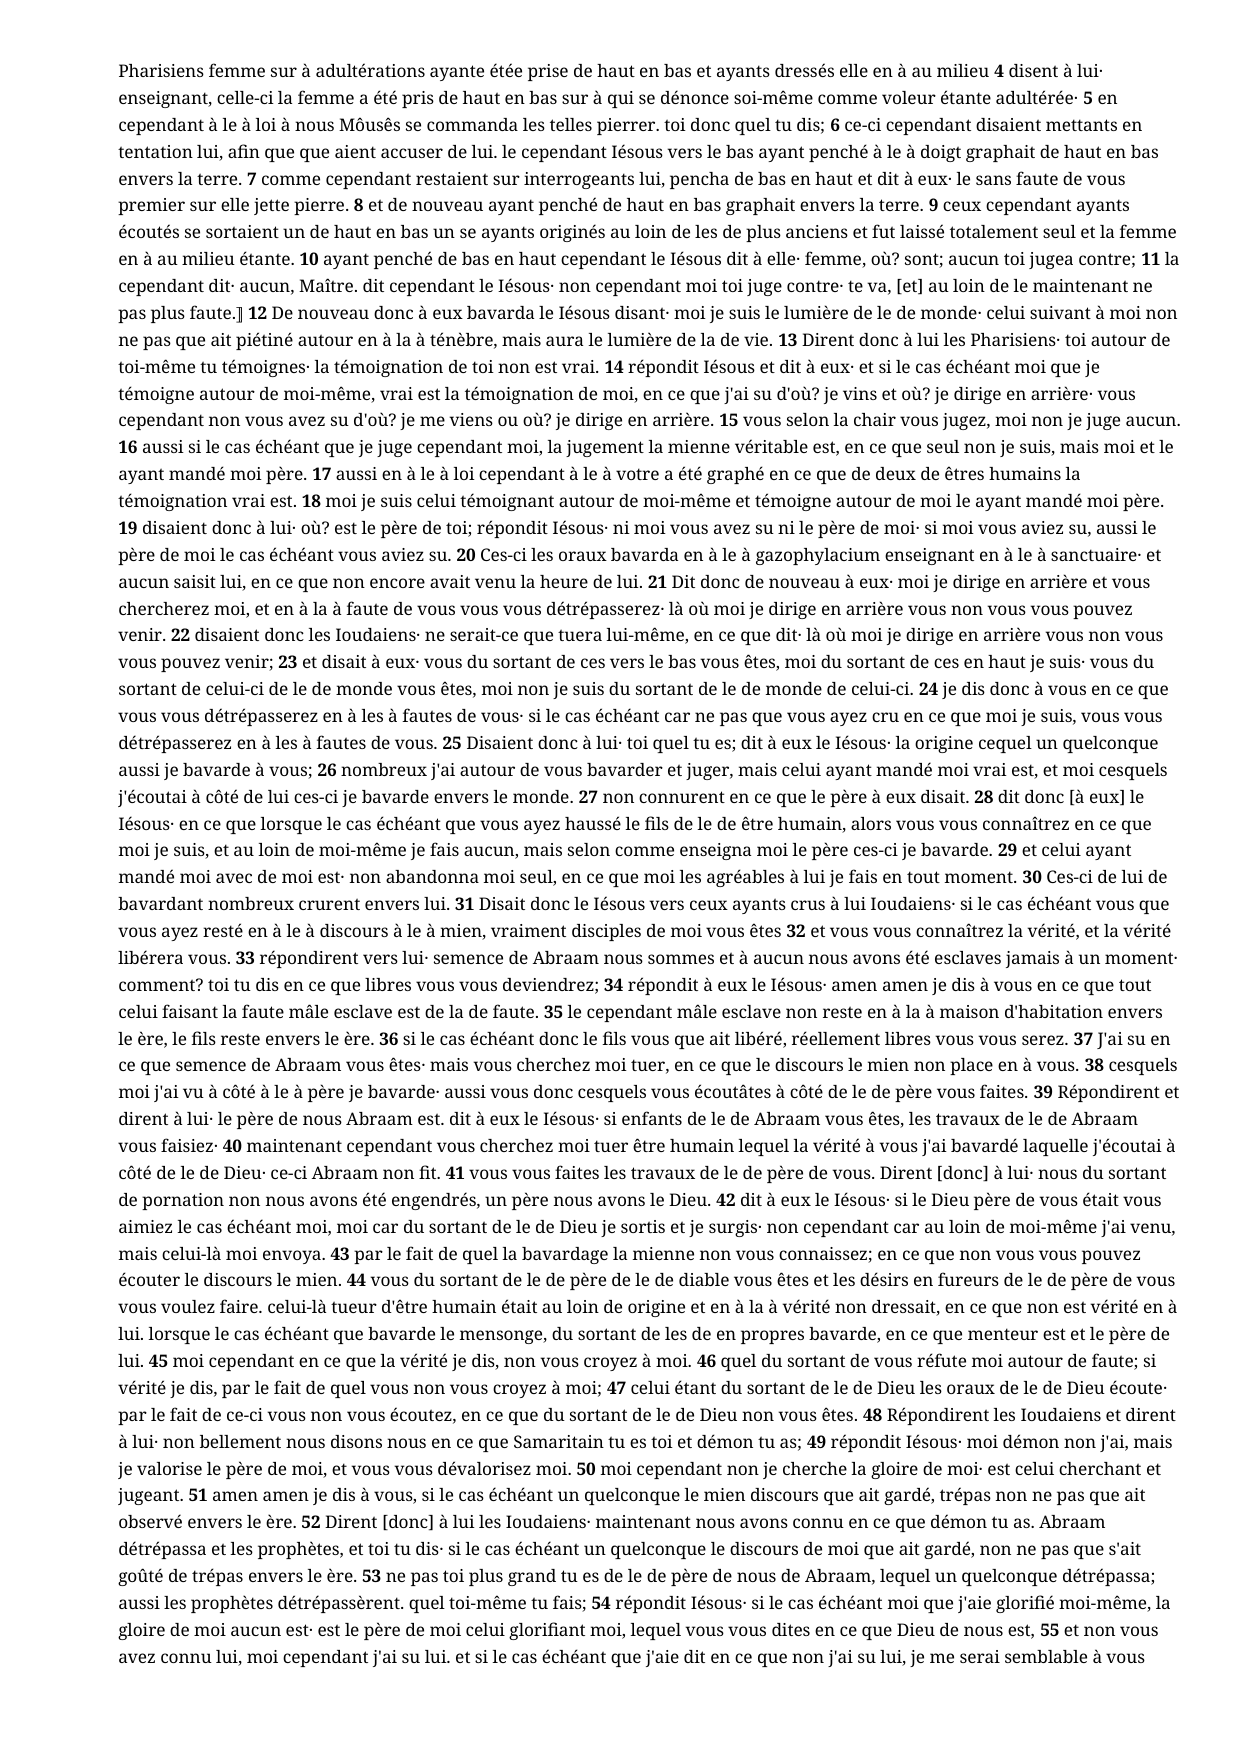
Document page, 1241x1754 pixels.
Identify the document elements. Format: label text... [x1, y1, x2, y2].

text Pharisiens femme sur à adultérations ayante étée prise de haut en bas et ayants dressés elle en à au milieu 4 disent à lui· enseignant, celle-ci la femme a été pris de haut en bas sur à qui se dénonce soi-même comme voleur étante adultérée· 5 en cependant à le à loi à nous Môusês se commanda les telles pierrer. toi donc quel tu dis; 6 ce-ci cependant disaient mettants en tentation lui, afin que que aient accuser de lui. le cependant Iésous vers le bas ayant penché à le à doigt graphait de haut en bas envers la terre. 7 comme cependant restaient sur interrogeants lui, pencha de bas en haut et dit à eux· le sans faute de vous premier sur elle jette pierre. 8 et de nouveau ayant penché de haut en bas graphait envers la terre. 9 ceux cependant ayants écoutés se sortaient un de haut en bas un se ayants originés au loin de les de plus anciens et fut laissé totalement seul et la femme en à au milieu étante. 10 ayant penché de bas en haut cependant le Iésous dit à elle· femme, où? sont; aucun toi jugea contre; 11 la cependant dit· aucun, Maître. dit cependant le Iésous· non cependant moi toi juge contre· te va, [et] au loin de le maintenant ne pas plus faute.⟧ 12 De nouveau donc à eux bavarda le Iésous disant· moi je suis le lumière de le de monde· celui suivant à moi non ne pas que ait piétiné autour en à la à ténèbre, mais aura le lumière de la de vie. 13 Dirent donc à lui les Pharisiens· toi autour de toi-même tu témoignes· la témoignation de toi non est vrai. 14 répondit Iésous et dit à eux· et si le cas échéant moi que je témoigne autour de moi-même, vrai est la témoignation de moi, en ce que j'ai su d'où? je vins et où? je dirige en arrière· vous cependant non vous avez su d'où? je me viens ou où? je dirige en arrière. 15 vous selon la chair vous jugez, moi non je juge aucun. 16 aussi si le cas échéant que je juge cependant moi, la jugement la mienne véritable est, en ce que seul non je suis, mais moi et le ayant mandé moi père. 17 aussi en à le à loi cependant à le à votre a été graphé en ce que de deux de êtres humains la témoignation vrai est. 18 moi je suis celui témoignant autour de moi-même et témoigne autour de moi le ayant mandé moi père. 19 disaient donc à lui· où? est le père de toi; répondit Iésous· ni moi vous avez su ni le père de moi· si moi vous aviez su, aussi le père de moi le cas échéant vous aviez su. 20 Ces-ci les oraux bavarda en à le à gazophylacium enseignant en à le à sanctuaire· et aucun saisit lui, en ce que non encore avait venu la heure de lui. 21 Dit donc de nouveau à eux· moi je dirige en arrière et vous chercherez moi, et en à la à faute de vous vous vous détrépasserez· là où moi je dirige en arrière vous non vous vous pouvez venir. 22 disaient donc les Ioudaiens· ne serait-ce que tuera lui-même, en ce que dit· là où moi je dirige en arrière vous non vous vous pouvez venir; 23 et disait à eux· vous du sortant de ces vers le bas vous êtes, moi du sortant de ces en haut je suis· vous du sortant de celui-ci de le de monde vous êtes, moi non je suis du sortant de le de monde de celui-ci. 24 je dis donc à vous en ce que vous vous détrépasserez en à les à fautes de vous· si le cas échéant car ne pas que vous ayez cru en ce que moi je suis, vous vous détrépasserez en à les à fautes de vous. 25 Disaient donc à lui· toi quel tu es; dit à eux le Iésous· la origine cequel un quelconque aussi je bavarde à vous; 26 nombreux j'ai autour de vous bavarder et juger, mais celui ayant mandé moi vrai est, et moi cesquels j'écoutai à côté de lui ces-ci je bavarde envers le monde. 27 non connurent en ce que le père à eux disait. 28 dit donc [à eux] le Iésous· en ce que lorsque le cas échéant que vous ayez haussé le fils de le de être humain, alors vous vous connaîtrez en ce que moi je suis, et au loin de moi-même je fais aucun, mais selon comme enseigna moi le père ces-ci je bavarde. 29 et celui ayant mandé moi avec de moi est· non abandonna moi seul, en ce que moi les agréables à lui je fais en tout moment. 30 Ces-ci de lui de bavardant nombreux crurent envers lui. 31 Disait donc le Iésous vers ceux ayants crus à lui Ioudaiens· si le cas échéant vous que vous ayez resté en à le à discours à le à mien, vraiment disciples de moi vous êtes 32 et vous vous connaîtrez la vérité, et la vérité libérera vous. 33 répondirent vers lui· semence de Abraam nous sommes et à aucun nous avons été esclaves jamais à un moment· comment? toi tu dis en ce que libres vous vous deviendrez; 34 répondit à eux le Iésous· amen amen je dis à vous en ce que tout celui faisant la faute mâle esclave est de la de faute. 35 le cependant mâle esclave non reste en à la à maison d'habitation envers le ère, le fils reste envers le ère. 36 si le cas échéant donc le fils vous que ait libéré, réellement libres vous vous serez. 37 J'ai su en ce que semence de Abraam vous êtes· mais vous cherchez moi tuer, en ce que le discours le mien non place en à vous. 38 cesquels moi j'ai vu à côté à le à père je bavarde· aussi vous donc cesquels vous écoutâtes à côté de le de père vous faites. 39 Répondirent et dirent à lui· le père de nous Abraam est. dit à eux le Iésous· si enfants de le de Abraam vous êtes, les travaux de le de Abraam vous faisiez· 40 maintenant cependant vous cherchez moi tuer être humain lequel la vérité à vous j'ai bavardé laquelle j'écoutai à côté de le de Dieu· ce-ci Abraam non fit. 41 vous vous faites les travaux de le de père de vous. Dirent [donc] à lui· nous du sortant de pornation non nous avons été engendrés, un père nous avons le Dieu. 42 dit à eux le Iésous· si le Dieu père de vous était vous aimiez le cas échéant moi, moi car du sortant de le de Dieu je sortis et je surgis· non cependant car au loin de moi-même j'ai venu, mais celui-là moi envoya. 43 par le fait de quel la bavardage la mienne non vous connaissez; en ce que non vous vous pouvez écouter le discours le mien. 44 vous du sortant de le de père de le de diable vous êtes et les désirs en fureurs de le de père de vous vous voulez faire. celui-là tueur d'être humain était au loin de origine et en à la à vérité non dressait, en ce que non est vérité en à lui. lorsque le cas échéant que bavarde le mensonge, du sortant de les de en propres bavarde, en ce que menteur est et le père de lui. 45 moi cependant en ce que la vérité je dis, non vous croyez à moi. 46 quel du sortant de vous réfute moi autour de faute; si vérité je dis, par le fait de quel vous non vous croyez à moi; 47 celui étant du sortant de le de Dieu les oraux de le de Dieu écoute· par le fait de ce-ci vous non vous écoutez, en ce que du sortant de le de Dieu non vous êtes. 48 Répondirent les Ioudaiens et dirent à lui· non bellement nous disons nous en ce que Samaritain tu es toi et démon tu as; 49 répondit Iésous· moi démon non j'ai, mais je valorise le père de moi, et vous vous dévalorisez moi. 50 moi cependant non je cherche la gloire de moi· est celui cherchant et jugeant. 51 amen amen je dis à vous, si le cas échéant un quelconque le mien discours que ait gardé, trépas non ne pas que ait observé envers le ère. 52 Dirent [donc] à lui les Ioudaiens· maintenant nous avons connu en ce que démon tu as. Abraam détrépassa et les prophètes, et toi tu dis· si le cas échéant un quelconque le discours de moi que ait gardé, non ne pas que s'ait goûté de trépas envers le ère. 53 ne pas toi plus grand tu es de le de père de nous de Abraam, lequel un quelconque détrépassa; aussi les prophètes détrépassèrent. quel toi-même tu fais; 54 répondit Iésous· si le cas échéant moi que j'aie glorifié moi-même, la gloire de moi aucun est· est le père de moi celui glorifiant moi, lequel vous vous dites en ce que Dieu de nous est, 55 et non vous avez connu lui, moi cependant j'ai su lui. et si le cas échéant que j'aie dit en ce que non j'ai su lui, je me serai semblable à vous [118, 59, 1181, 1668]
